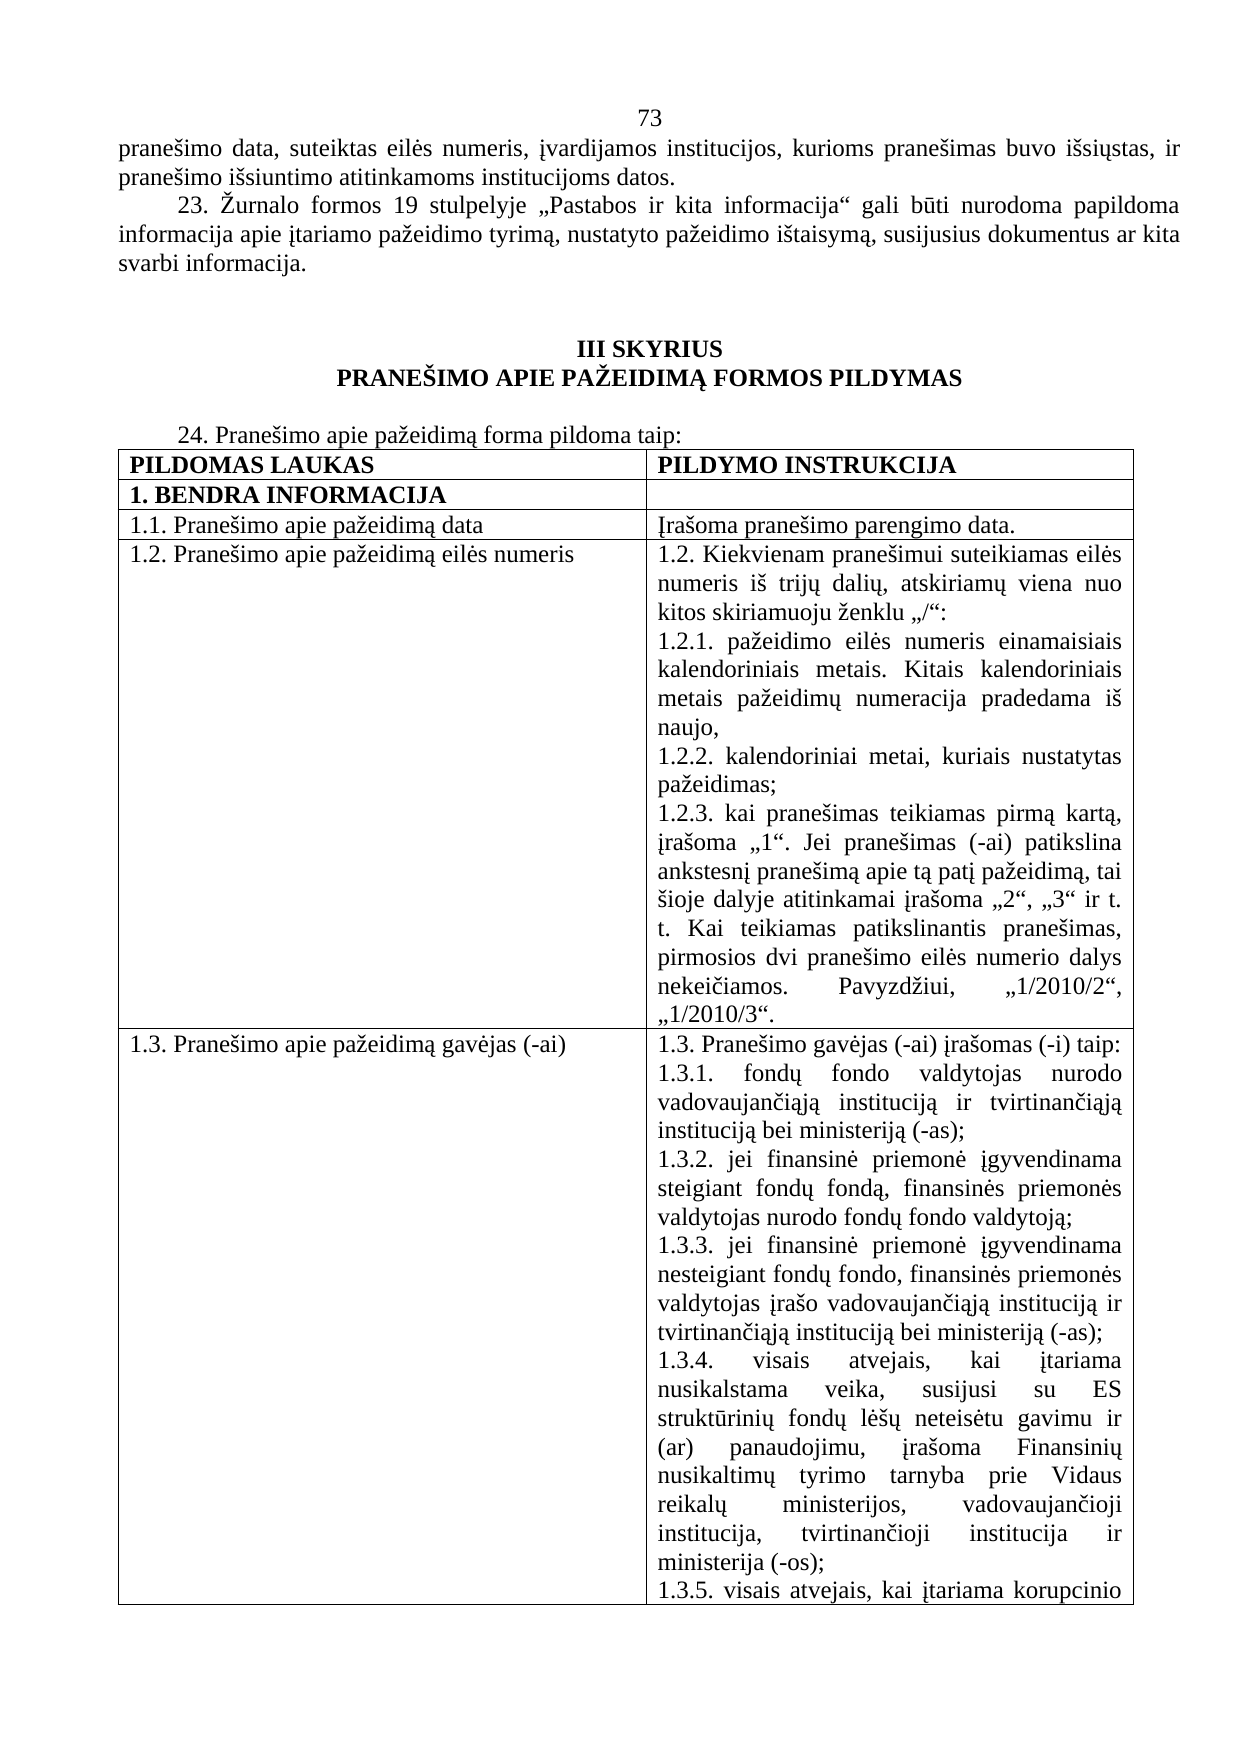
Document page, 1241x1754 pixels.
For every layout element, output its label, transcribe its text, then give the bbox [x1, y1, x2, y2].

table_header PILDOMAS LAUKAS [119, 450, 646, 479]
text pranešimo data, suteiktas eilės numeris, įvardijamos institucijos, kurioms pranešimas buvo išsiųstas, ir pranešimo išsiuntimo atitinkamoms institucijoms datos. [118, 133, 1181, 190]
text PRANEŠIMO APIE PAŽEIDIMĄ FORMOS PILDYMAS [118, 363, 1181, 392]
table_cell Įrašoma pranešimo parengimo data. [647, 510, 1133, 538]
table_cell 1.2. Pranešimo apie pažeidimą eilės numeris [119, 540, 646, 1028]
text 24. Pranešimo apie pažeidimą forma pildoma taip: [118, 420, 1181, 449]
table_cell [647, 480, 1133, 509]
table_cell 1.3. Pranešimo apie pažeidimą gavėjas (-ai) [119, 1029, 646, 1604]
table_cell 1. BENDRA INFORMACIJA [119, 480, 646, 509]
table_cell 1.1. Pranešimo apie pažeidimą data [119, 510, 646, 538]
table_header PILDYMO INSTRUKCIJA [647, 450, 1133, 479]
text III SKYRIUS [118, 334, 1181, 363]
table_cell 1.3. Pranešimo gavėjas (-ai) įrašomas (-i) taip: 1.3.1. fondų fondo valdytojas nurodo vadovaujančiąją instituciją ir tvirtinančiąją instituciją bei ministeriją (-as); 1.3.2. jei finansinė priemonė įgyvendinama steigiant fondų fondą, finansinės priemonės valdytojas nurodo fondų fondo valdytoją; 1.3.3. jei finansinė priemonė įgyvendinama nesteigiant fondų fondo, finansinės priemonės valdytojas įrašo vadovaujančiąją instituciją ir tvirtinančiąją instituciją bei ministeriją (-as); 1.3.4. visais atvejais, kai įtariama nusikalstama veika, susijusi su ES struktūrinių fondų lėšų neteisėtu gavimu ir (ar) panaudojimu, įrašoma Finansinių nusikaltimų tyrimo tarnyba prie Vidaus reikalų ministerijos, vadovaujančioji institucija, tvirtinančioji institucija ir ministerija (-os); 1.3.5. visais atvejais, kai įtariama korupcinio [647, 1029, 1133, 1604]
text 23. Žurnalo formos 19 stulpelyje „Pastabos ir kita informacija“ gali būti nurodoma papildoma informacija apie įtariamo pažeidimo tyrimą, nustatyto pažeidimo ištaisymą, susijusius dokumentus ar kita svarbi informacija. [118, 190, 1181, 277]
table_cell 1.2. Kiekvienam pranešimui suteikiamas eilės numeris iš trijų dalių, atskiriamų viena nuo kitos skiriamuoju ženklu „/“: 1.2.1. pažeidimo eilės numeris einamaisiais kalendoriniais metais. Kitais kalendoriniais metais pažeidimų numeracija pradedama iš naujo, 1.2.2. kalendoriniai metai, kuriais nustatytas pažeidimas; 1.2.3. kai pranešimas teikiamas pirmą kartą, įrašoma „1“. Jei pranešimas (-ai) patikslina ankstesnį pranešimą apie tą patį pažeidimą, tai šioje dalyje atitinkamai įrašoma „2“, „3“ ir t. t. Kai teikiamas patikslinantis pranešimas, pirmosios dvi pranešimo eilės numerio dalys nekeičiamos. Pavyzdžiui, „1/2010/2“, „1/2010/3“. [647, 540, 1133, 1028]
